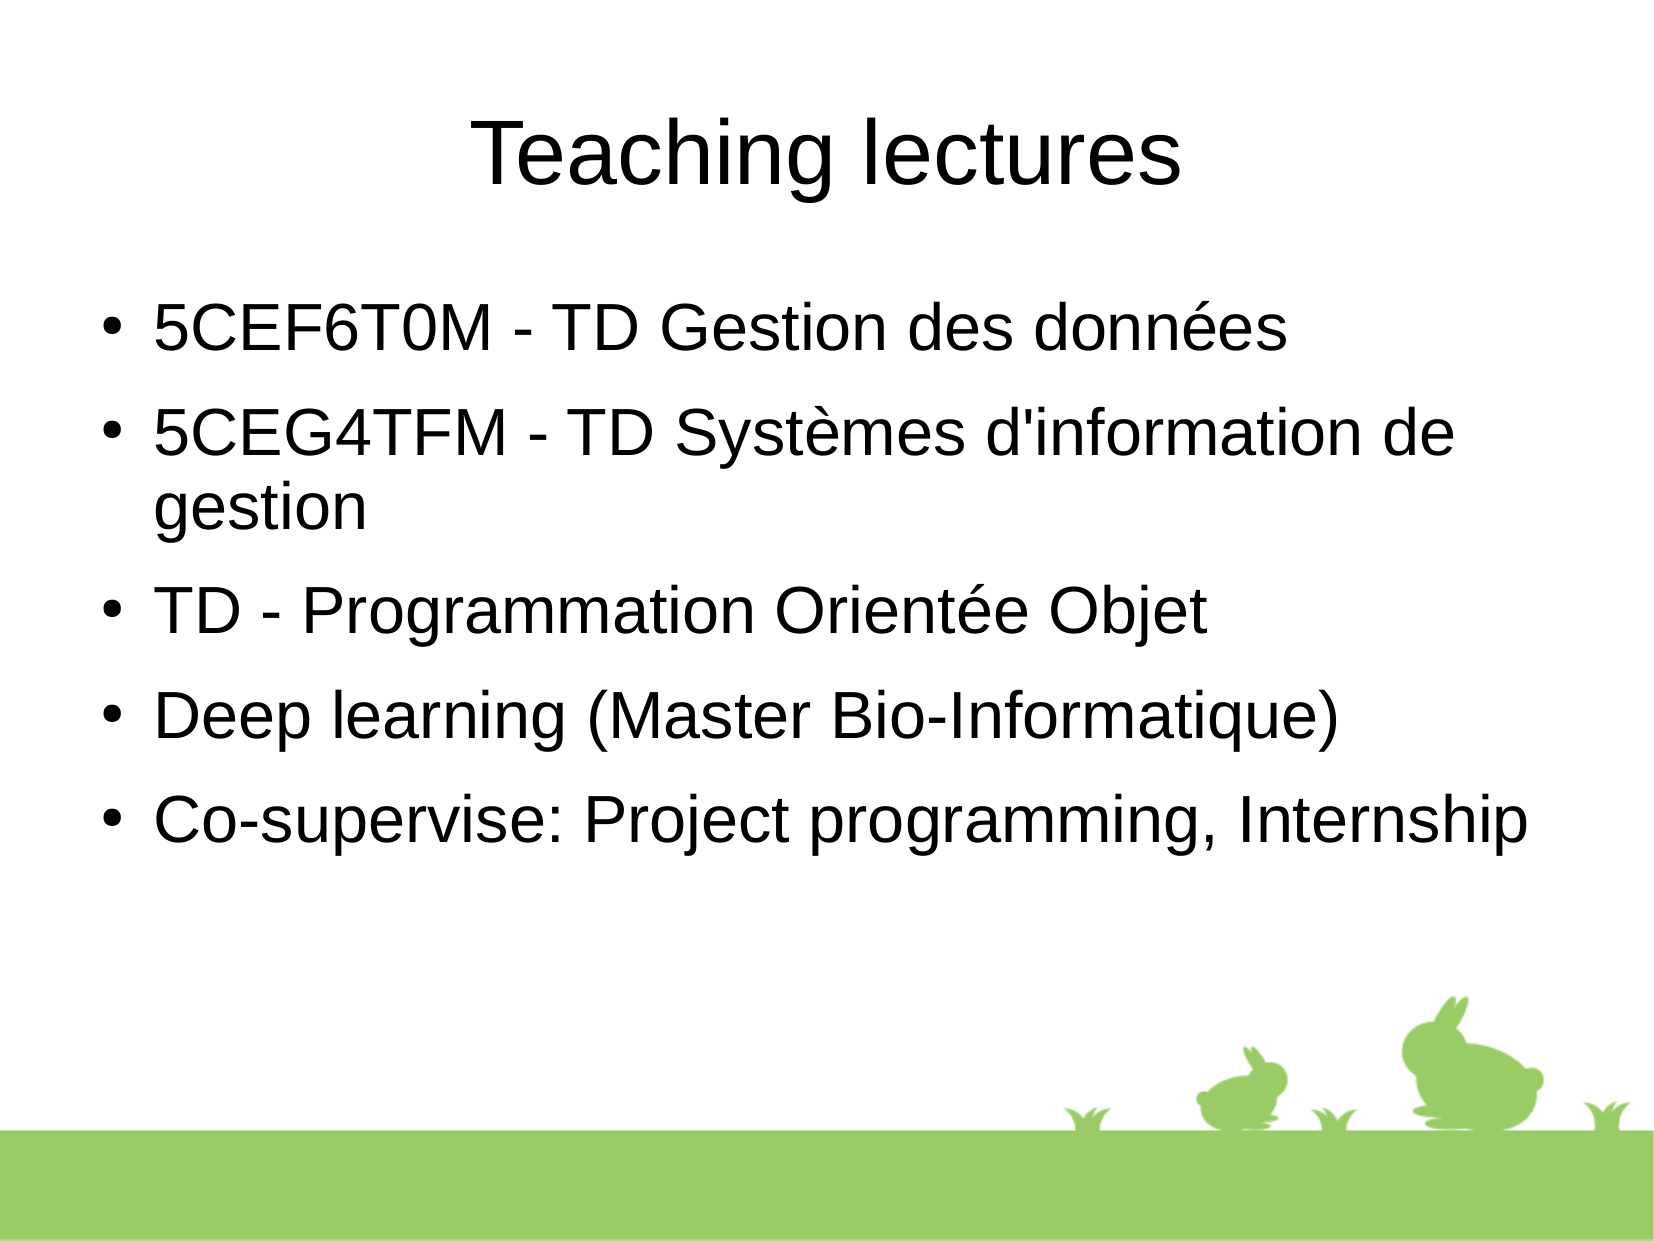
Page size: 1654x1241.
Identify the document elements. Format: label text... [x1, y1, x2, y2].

title Teaching lectures [82, 49, 1571, 257]
list 5CEF6T0M - TD Gestion des données 5CEG4TFM - TD Systèmes d'information de gestion TD - Programmation Orientée Objet Deep learning (Master Bio-Informatique) Co-supervise: Project programming, Internship [82, 290, 1571, 1010]
picture [0, 0, 1654, 1241]
